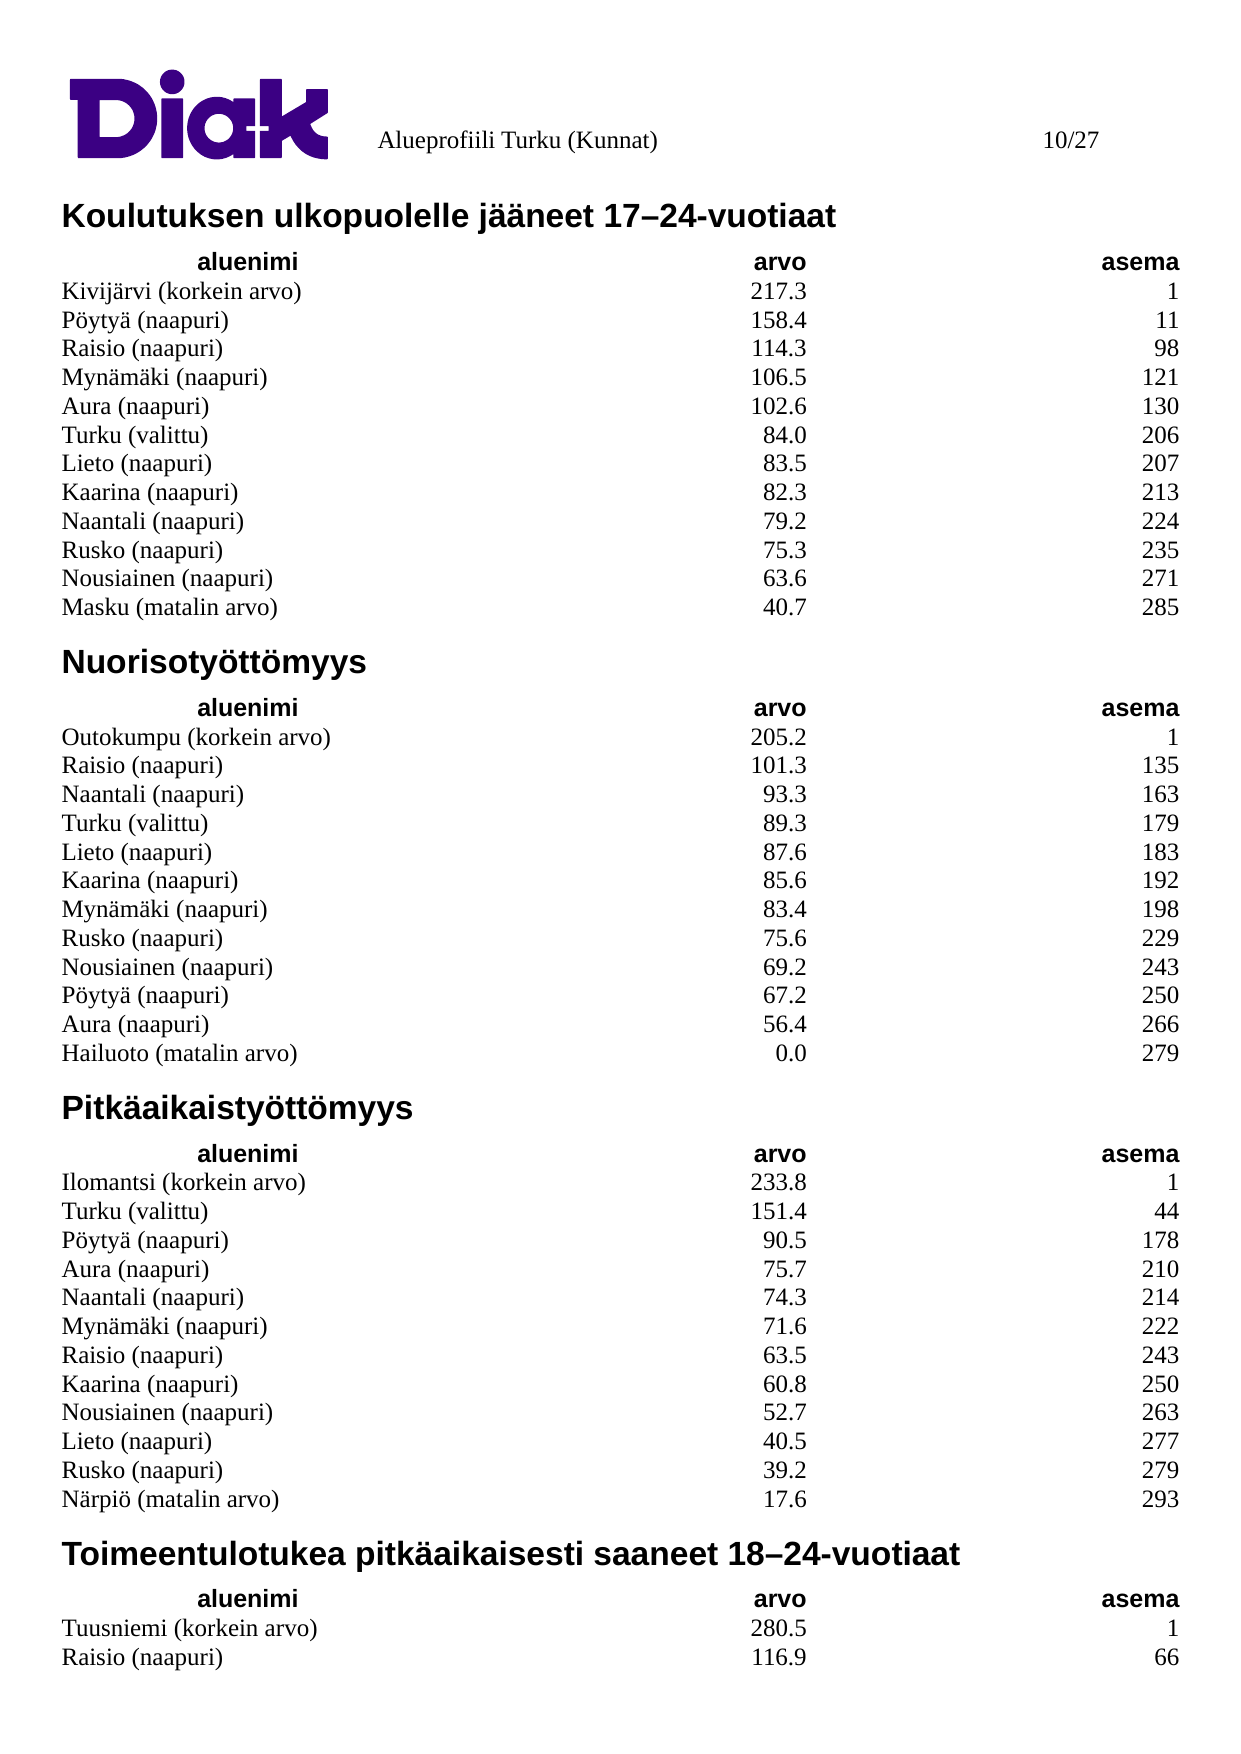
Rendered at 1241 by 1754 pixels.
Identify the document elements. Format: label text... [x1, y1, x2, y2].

table_cell 250 [806, 981, 1179, 1009]
table_cell Masku (matalin arvo) [61, 592, 434, 621]
table_header asema [806, 1585, 1179, 1613]
table_cell Naantali (naapuri) [61, 506, 434, 535]
table_cell 87.6 [434, 837, 806, 866]
table_header arvo [434, 1585, 806, 1613]
table_cell 1 [806, 1613, 1179, 1642]
table_cell 63.5 [434, 1340, 806, 1369]
table_header aluenimi [61, 247, 434, 276]
table_cell 217.3 [434, 276, 806, 305]
table_header aluenimi [61, 1139, 434, 1167]
table_cell Lieto (naapuri) [61, 837, 434, 866]
table_header asema [806, 1139, 1179, 1167]
table_cell 56.4 [434, 1009, 806, 1038]
table_cell Raisio (naapuri) [61, 334, 434, 362]
table_cell 11 [806, 305, 1179, 333]
table_cell Naantali (naapuri) [61, 779, 434, 808]
table_cell Turku (valittu) [61, 1196, 434, 1225]
table_cell 75.6 [434, 923, 806, 952]
table_cell 192 [806, 866, 1179, 894]
table_cell Aura (naapuri) [61, 1009, 434, 1038]
table_header aluenimi [61, 1585, 434, 1613]
table_cell Naantali (naapuri) [61, 1283, 434, 1311]
table_cell 213 [806, 477, 1179, 506]
table_cell 101.3 [434, 751, 806, 779]
table_cell Rusko (naapuri) [61, 1455, 434, 1484]
table_cell Pöytyä (naapuri) [61, 305, 434, 333]
table_cell Lieto (naapuri) [61, 449, 434, 477]
table_cell 1 [806, 276, 1179, 305]
table_cell 214 [806, 1283, 1179, 1311]
table_cell 40.7 [434, 592, 806, 621]
table_cell 279 [806, 1038, 1179, 1067]
table_cell 198 [806, 894, 1179, 923]
table_cell 74.3 [434, 1283, 806, 1311]
table_cell Turku (valittu) [61, 808, 434, 837]
table_cell Ilomantsi (korkein arvo) [61, 1168, 434, 1196]
table_cell Lieto (naapuri) [61, 1426, 434, 1455]
subtitle Nuorisotyöttömyys [61, 642, 1179, 681]
table_cell 114.3 [434, 334, 806, 362]
table_cell 266 [806, 1009, 1179, 1038]
table_cell Raisio (naapuri) [61, 1642, 434, 1671]
table_header arvo [434, 1139, 806, 1167]
table_cell 52.7 [434, 1398, 806, 1426]
table_cell 60.8 [434, 1369, 806, 1397]
table_cell 40.5 [434, 1426, 806, 1455]
table_cell 63.6 [434, 564, 806, 592]
table_cell Rusko (naapuri) [61, 923, 434, 952]
table_cell 71.6 [434, 1311, 806, 1340]
subtitle Koulutuksen ulkopuolelle jääneet 17–24-vuotiaat [61, 196, 1179, 235]
table_cell 151.4 [434, 1196, 806, 1225]
table_cell 102.6 [434, 391, 806, 420]
table_cell 263 [806, 1398, 1179, 1426]
subtitle Pitkäaikaistyöttömyys [61, 1088, 1179, 1126]
table_cell 84.0 [434, 420, 806, 448]
table_cell 280.5 [434, 1613, 806, 1642]
table_cell 130 [806, 391, 1179, 420]
table_cell 206 [806, 420, 1179, 448]
table_cell 66 [806, 1642, 1179, 1671]
table_header arvo [434, 247, 806, 276]
table_cell 85.6 [434, 866, 806, 894]
table_cell Outokumpu (korkein arvo) [61, 722, 434, 751]
table_cell 250 [806, 1369, 1179, 1397]
table_cell Mynämäki (naapuri) [61, 362, 434, 391]
table_cell Mynämäki (naapuri) [61, 1311, 434, 1340]
table_cell 229 [806, 923, 1179, 952]
table_cell 183 [806, 837, 1179, 866]
table_cell 158.4 [434, 305, 806, 333]
table_cell 106.5 [434, 362, 806, 391]
table_cell Kaarina (naapuri) [61, 477, 434, 506]
table_cell 83.4 [434, 894, 806, 923]
table_cell 279 [806, 1455, 1179, 1484]
table_cell Kivijärvi (korkein arvo) [61, 276, 434, 305]
table_cell Aura (naapuri) [61, 391, 434, 420]
subtitle Toimeentulotukea pitkäaikaisesti saaneet 18–24-vuotiaat [61, 1533, 1179, 1572]
table_header asema [806, 247, 1179, 276]
table_header aluenimi [61, 693, 434, 722]
table_header arvo [434, 693, 806, 722]
table_cell Turku (valittu) [61, 420, 434, 448]
table_cell Nousiainen (naapuri) [61, 952, 434, 981]
table_cell 243 [806, 952, 1179, 981]
table_cell 233.8 [434, 1168, 806, 1196]
table_cell Aura (naapuri) [61, 1254, 434, 1282]
table_cell 277 [806, 1426, 1179, 1455]
table_cell Nousiainen (naapuri) [61, 564, 434, 592]
table_cell 75.7 [434, 1254, 806, 1282]
table_cell 224 [806, 506, 1179, 535]
table_cell 116.9 [434, 1642, 806, 1671]
table_cell Hailuoto (matalin arvo) [61, 1038, 434, 1067]
table_cell Rusko (naapuri) [61, 535, 434, 563]
table_cell Kaarina (naapuri) [61, 1369, 434, 1397]
table_cell 17.6 [434, 1484, 806, 1512]
table_cell Pöytyä (naapuri) [61, 981, 434, 1009]
table_cell 222 [806, 1311, 1179, 1340]
table_cell 44 [806, 1196, 1179, 1225]
table_cell 0.0 [434, 1038, 806, 1067]
table_cell 205.2 [434, 722, 806, 751]
table_cell 89.3 [434, 808, 806, 837]
table_cell Nousiainen (naapuri) [61, 1398, 434, 1426]
table_cell 210 [806, 1254, 1179, 1282]
table_cell 235 [806, 535, 1179, 563]
table_cell Kaarina (naapuri) [61, 866, 434, 894]
table_cell 243 [806, 1340, 1179, 1369]
table_cell 93.3 [434, 779, 806, 808]
table_cell 90.5 [434, 1225, 806, 1254]
table_cell 293 [806, 1484, 1179, 1512]
table_cell Närpiö (matalin arvo) [61, 1484, 434, 1512]
table_cell Mynämäki (naapuri) [61, 894, 434, 923]
table_cell 69.2 [434, 952, 806, 981]
table_cell 207 [806, 449, 1179, 477]
table_cell 271 [806, 564, 1179, 592]
table_cell 285 [806, 592, 1179, 621]
table_cell 179 [806, 808, 1179, 837]
table_cell 1 [806, 1168, 1179, 1196]
table_cell Tuusniemi (korkein arvo) [61, 1613, 434, 1642]
table_cell 1 [806, 722, 1179, 751]
table_cell 98 [806, 334, 1179, 362]
table_cell 39.2 [434, 1455, 806, 1484]
table_header asema [806, 693, 1179, 722]
table_cell 67.2 [434, 981, 806, 1009]
table_cell 83.5 [434, 449, 806, 477]
table_cell Raisio (naapuri) [61, 751, 434, 779]
table_cell 79.2 [434, 506, 806, 535]
table_cell 163 [806, 779, 1179, 808]
table_cell Pöytyä (naapuri) [61, 1225, 434, 1254]
table_cell 75.3 [434, 535, 806, 563]
table_cell 178 [806, 1225, 1179, 1254]
table_cell 135 [806, 751, 1179, 779]
table_cell 82.3 [434, 477, 806, 506]
table_cell Raisio (naapuri) [61, 1340, 434, 1369]
table_cell 121 [806, 362, 1179, 391]
